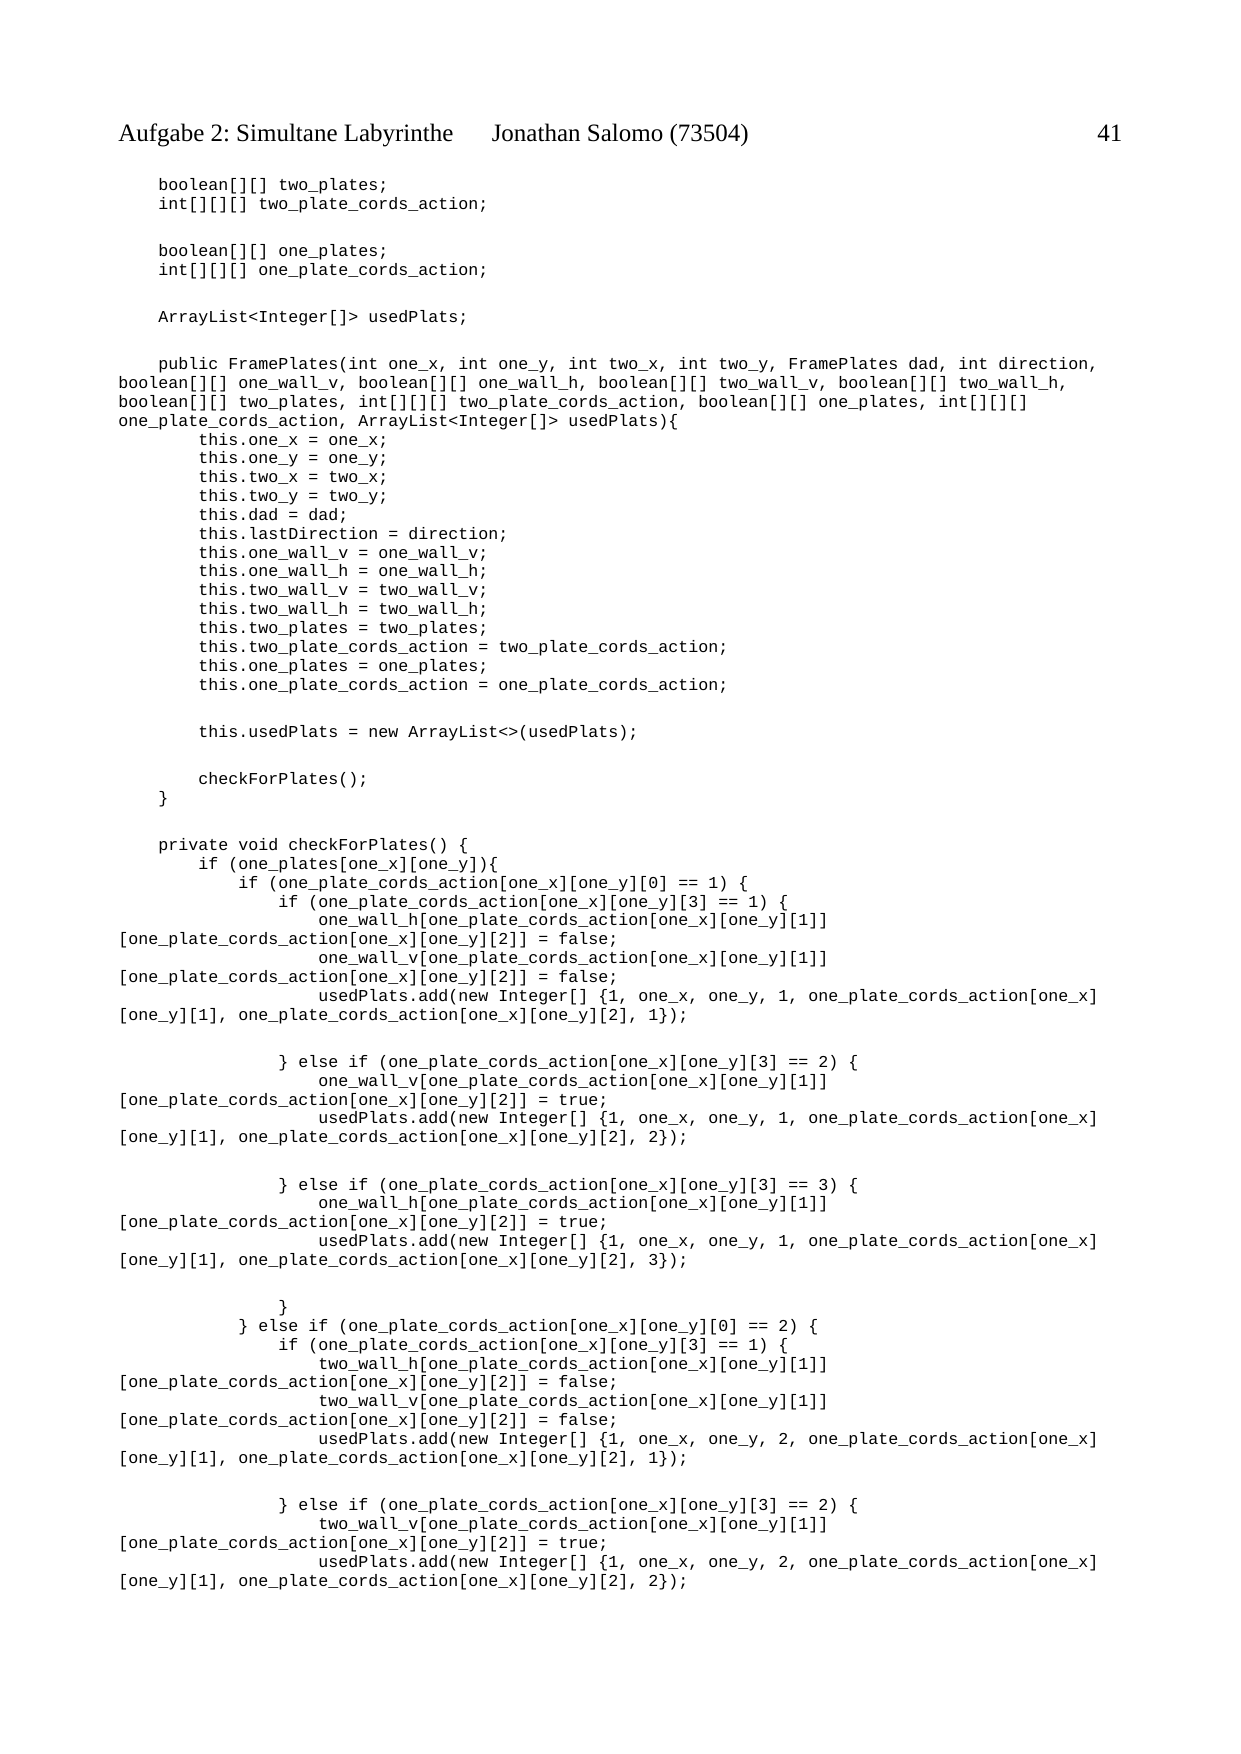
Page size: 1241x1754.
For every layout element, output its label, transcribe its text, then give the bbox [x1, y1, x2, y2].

text two_wall_h[one_plate_cords_action[one_x][one_y][1]][one_plate_cords_action[one_x][one_y][2]] = false; [118, 1355, 1122, 1393]
text usedPlats.add(new Integer[] {1, one_x, one_y, 1, one_plate_cords_action[one_x][one_y][1], one_plate_cords_action[one_x][one_y][2], 1}); [118, 987, 1122, 1025]
text } else if (one_plate_cords_action[one_x][one_y][3] == 2) { [118, 1053, 1122, 1072]
text if (one_plate_cords_action[one_x][one_y][3] == 1) { [118, 1336, 1122, 1355]
text this.one_plate_cords_action = one_plate_cords_action; [118, 676, 1122, 695]
text } else if (one_plate_cords_action[one_x][one_y][3] == 3) { [118, 1176, 1122, 1195]
text this.one_x = one_x; [118, 431, 1122, 450]
text this.one_plates = one_plates; [118, 657, 1122, 676]
text checkForPlates(); [118, 771, 1122, 789]
text this.two_y = two_y; [118, 488, 1122, 506]
text this.one_wall_h = one_wall_h; [118, 563, 1122, 582]
text this.two_plate_cords_action = two_plate_cords_action; [118, 638, 1122, 657]
text private void checkForPlates() { [118, 837, 1122, 855]
text two_wall_v[one_plate_cords_action[one_x][one_y][1]][one_plate_cords_action[one_x][one_y][2]] = true; [118, 1516, 1122, 1553]
text one_wall_h[one_plate_cords_action[one_x][one_y][1]][one_plate_cords_action[one_x][one_y][2]] = false; [118, 912, 1122, 950]
text } [118, 789, 1122, 808]
text this.two_x = two_x; [118, 469, 1122, 488]
text one_wall_v[one_plate_cords_action[one_x][one_y][1]][one_plate_cords_action[one_x][one_y][2]] = false; [118, 950, 1122, 987]
text boolean[][] two_plates; [118, 176, 1122, 195]
text if (one_plates[one_x][one_y]){ [118, 855, 1122, 874]
text this.dad = dad; [118, 506, 1122, 525]
text } else if (one_plate_cords_action[one_x][one_y][3] == 2) { [118, 1497, 1122, 1516]
text two_wall_v[one_plate_cords_action[one_x][one_y][1]][one_plate_cords_action[one_x][one_y][2]] = false; [118, 1393, 1122, 1431]
text boolean[][] one_plates; [118, 242, 1122, 261]
text this.lastDirection = direction; [118, 525, 1122, 544]
text this.one_y = one_y; [118, 450, 1122, 469]
text one_wall_h[one_plate_cords_action[one_x][one_y][1]][one_plate_cords_action[one_x][one_y][2]] = true; [118, 1195, 1122, 1233]
text int[][][] one_plate_cords_action; [118, 261, 1122, 280]
text } else if (one_plate_cords_action[one_x][one_y][0] == 2) { [118, 1317, 1122, 1336]
text one_wall_v[one_plate_cords_action[one_x][one_y][1]][one_plate_cords_action[one_x][one_y][2]] = true; [118, 1072, 1122, 1110]
text this.two_wall_h = two_wall_h; [118, 601, 1122, 619]
text if (one_plate_cords_action[one_x][one_y][3] == 1) { [118, 893, 1122, 912]
text this.usedPlats = new ArrayList<>(usedPlats); [118, 723, 1122, 742]
text usedPlats.add(new Integer[] {1, one_x, one_y, 2, one_plate_cords_action[one_x][one_y][1], one_plate_cords_action[one_x][one_y][2], 2}); [118, 1553, 1122, 1591]
text this.one_wall_v = one_wall_v; [118, 544, 1122, 563]
text } [118, 1299, 1122, 1317]
text this.two_wall_v = two_wall_v; [118, 582, 1122, 601]
text this.two_plates = two_plates; [118, 619, 1122, 638]
text usedPlats.add(new Integer[] {1, one_x, one_y, 2, one_plate_cords_action[one_x][one_y][1], one_plate_cords_action[one_x][one_y][2], 1}); [118, 1431, 1122, 1468]
text if (one_plate_cords_action[one_x][one_y][0] == 1) { [118, 874, 1122, 893]
text usedPlats.add(new Integer[] {1, one_x, one_y, 1, one_plate_cords_action[one_x][one_y][1], one_plate_cords_action[one_x][one_y][2], 3}); [118, 1233, 1122, 1270]
text int[][][] two_plate_cords_action; [118, 195, 1122, 214]
text public FramePlates(int one_x, int one_y, int two_x, int two_y, FramePlates dad, int direction, boolean[][] one_wall_v, boolean[][] one_wall_h, boolean[][] two_wall_v, boolean[][] two_wall_h, boolean[][] two_plates, int[][][] two_plate_cords_action, boolean[][] one_plates, int[][][] one_plate_cords_action, ArrayList<Integer[]> usedPlats){ [118, 356, 1122, 431]
text usedPlats.add(new Integer[] {1, one_x, one_y, 1, one_plate_cords_action[one_x][one_y][1], one_plate_cords_action[one_x][one_y][2], 2}); [118, 1110, 1122, 1148]
text ArrayList<Integer[]> usedPlats; [118, 308, 1122, 327]
